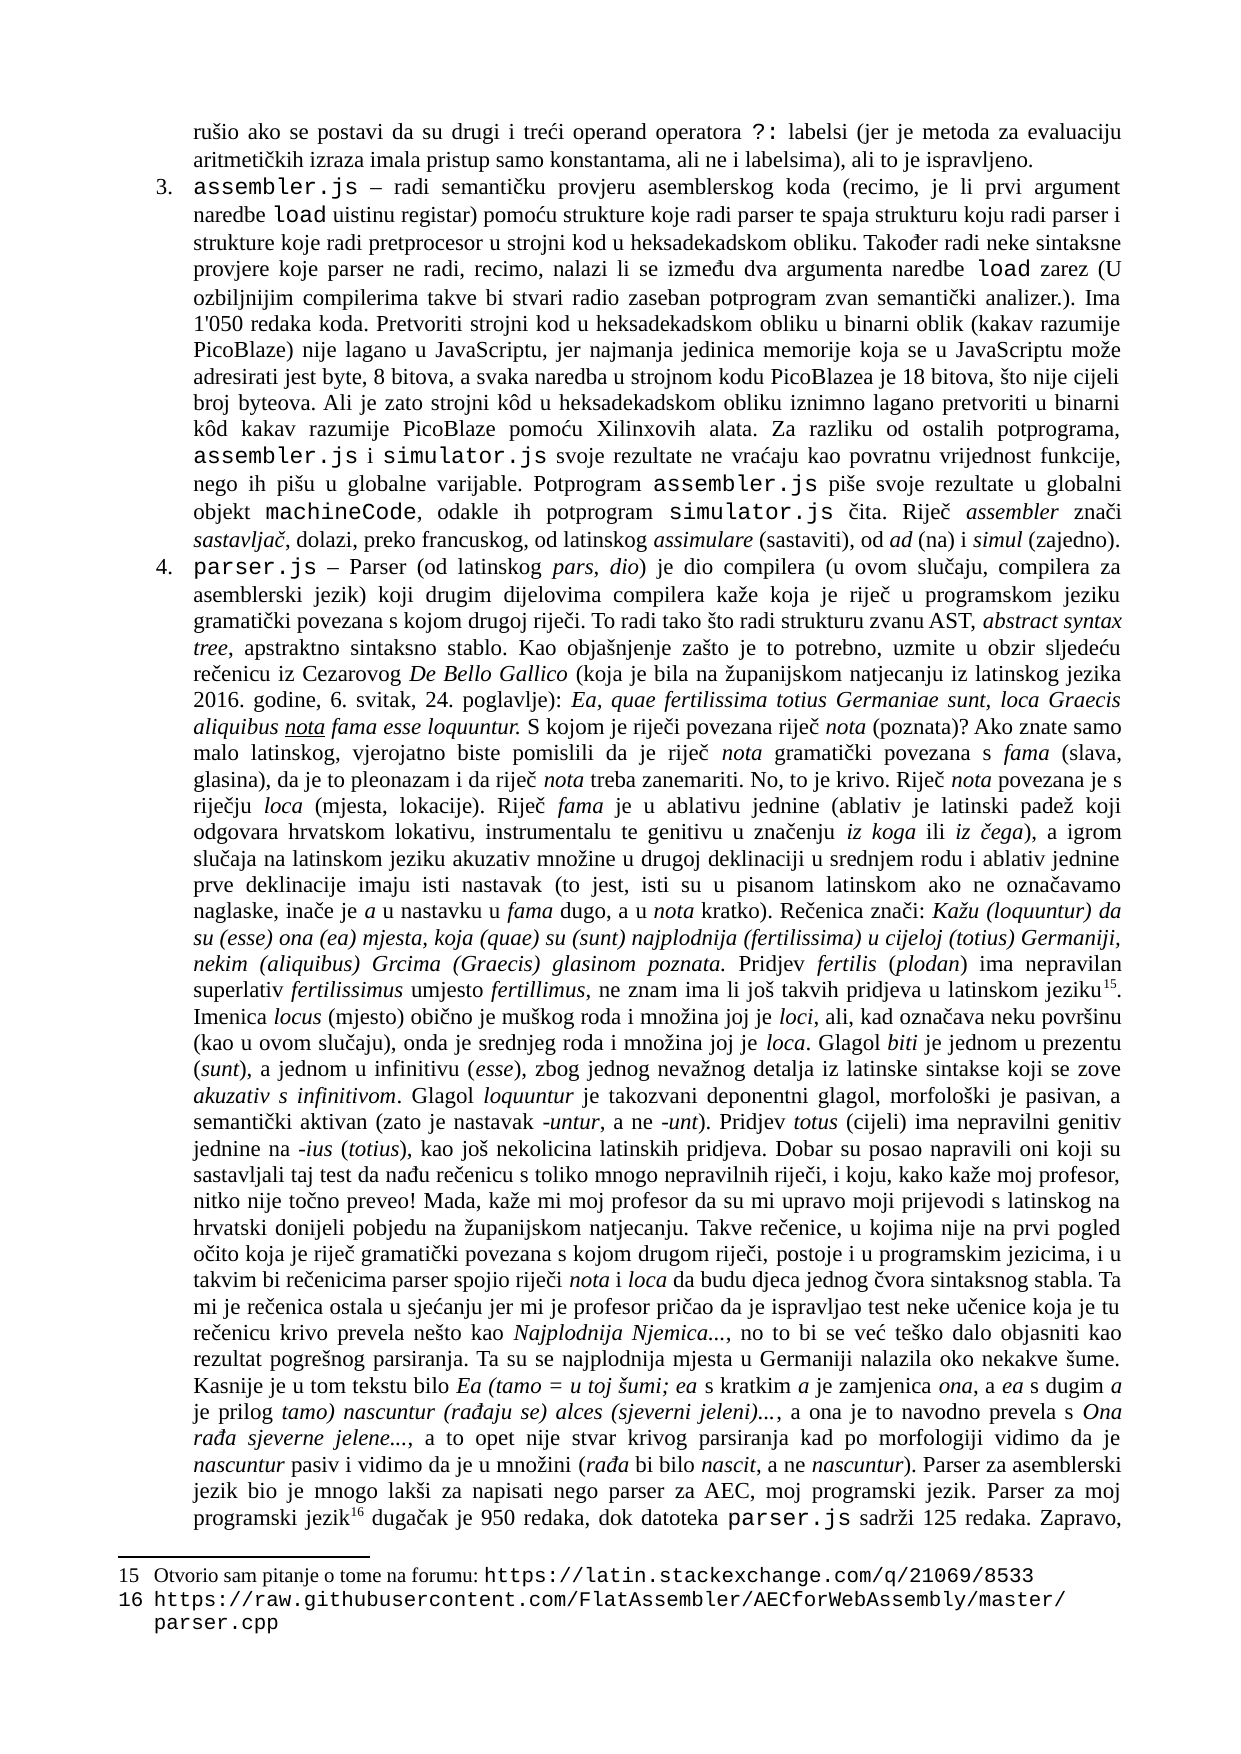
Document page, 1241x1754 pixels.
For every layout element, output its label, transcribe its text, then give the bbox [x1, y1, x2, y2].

list Otvorio sam pitanje o tome na forumu: https://latin.stackexchange.com/q/21069/8533 [118, 1563, 1122, 1588]
list assembler.js – radi semantičku provjeru asemblerskog koda (recimo, je li prvi argument naredbe load uistinu registar) pomoću strukture koje radi parser te spaja strukturu koju radi parser i strukture koje radi pretprocesor u strojni kod u heksadekadskom obliku. Također radi neke sintaksne provjere koje parser ne radi, recimo, nalazi li se između dva argumenta naredbe load zarez (U ozbiljnijim compilerima takve bi stvari radio zaseban potprogram zvan semantički analizer.). Ima 1'050 redaka koda. Pretvoriti strojni kod u heksadekadskom obliku u binarni oblik (kakav razumije PicoBlaze) nije lagano u JavaScriptu, jer najmanja jedinica memorije koja se u JavaScriptu može adresirati jest byte, 8 bitova, a svaka naredba u strojnom kodu PicoBlazea je 18 bitova, što nije cijeli broj byteova. Ali je zato strojni kôd u heksadekadskom obliku iznimno lagano pretvoriti u binarni kôd kakav razumije PicoBlaze pomoću Xilinxovih alata. Za razliku od ostalih potprograma, assembler.js i simulator.js svoje rezultate ne vraćaju kao povratnu vrijednost funkcije, nego ih pišu u globalne varijable. Potprogram assembler.js piše svoje rezultate u globalni objekt machineCode, odakle ih potprogram simulator.js čita. Riječ assembler znači sastavljač, dolazi, preko francuskog, od latinskog assimulare (sastaviti), od ad (na) i simul (zajedno). [156, 173, 1122, 553]
list https://raw.githubusercontent.com/FlatAssembler/AECforWebAssembly/master/parser.cpp [118, 1588, 1122, 1636]
list parser.js – Parser (od latinskog pars, dio) je dio compilera (u ovom slučaju, compilera za asemblerski jezik) koji drugim dijelovima compilera kaže koja je riječ u programskom jeziku gramatički povezana s kojom drugoj riječi. To radi tako što radi strukturu zvanu AST, abstract syntax tree, apstraktno sintaksno stablo. Kao objašnjenje zašto je to potrebno, uzmite u obzir sljedeću rečenicu iz Cezarovog De Bello Gallico (koja je bila na županijskom natjecanju iz latinskog jezika 2016. godine, 6. svitak, 24. poglavlje): Ea, quae fertilissima totius Germaniae sunt, loca Graecis aliquibus nota fama esse loquuntur. S kojom je riječi povezana riječ nota (poznata)? Ako znate samo malo latinskog, vjerojatno biste pomislili da je riječ nota gramatički povezana s fama (slava, glasina), da je to pleonazam i da riječ nota treba zanemariti. No, to je krivo. Riječ nota povezana je s riječju loca (mjesta, lokacije). Riječ fama je u ablativu jednine (ablativ je latinski padež koji odgovara hrvatskom lokativu, instrumentalu te genitivu u značenju iz koga ili iz čega), a igrom slučaja na latinskom jeziku akuzativ množine u drugoj deklinaciji u srednjem rodu i ablativ jednine prve deklinacije imaju isti nastavak (to jest, isti su u pisanom latinskom ako ne označavamo naglaske, inače je a u nastavku u fama dugo, a u nota kratko). Rečenica znači: Kažu (loquuntur) da su (esse) ona (ea) mjesta, koja (quae) su (sunt) najplodnija (fertilissima) u cijeloj (totius) Germaniji, nekim (aliquibus) Grcima (Graecis) glasinom poznata. Pridjev fertilis (plodan) ima nepravilan superlativ fertilissimus umjesto fertillimus, ne znam ima li još takvih pridjeva u latinskom jeziku. Imenica locus (mjesto) obično je muškog roda i množina joj je loci, ali, kad označava neku površinu (kao u ovom slučaju), onda je srednjeg roda i množina joj je loca. Glagol biti je jednom u prezentu (sunt), a jednom u infinitivu (esse), zbog jednog nevažnog detalja iz latinske sintakse koji se zove akuzativ s infinitivom. Glagol loquuntur je takozvani deponentni glagol, morfološki je pasivan, a semantički aktivan (zato je nastavak -untur, a ne -unt). Pridjev totus (cijeli) ima nepravilni genitiv jednine na -ius (totius), kao još nekolicina latinskih pridjeva. Dobar su posao napravili oni koji su sastavljali taj test da nađu rečenicu s toliko mnogo nepravilnih riječi, i koju, kako kaže moj profesor, nitko nije točno preveo! Mada, kaže mi moj profesor da su mi upravo moji prijevodi s latinskog na hrvatski donijeli pobjedu na županijskom natjecanju. Takve rečenice, u kojima nije na prvi pogled očito koja je riječ gramatički povezana s kojom drugom riječi, postoje i u programskim jezicima, i u takvim bi rečenicima parser spojio riječi nota i loca da budu djeca jednog čvora sintaksnog stabla. Ta mi je rečenica ostala u sjećanju jer mi je profesor pričao da je ispravljao test neke učenice koja je tu rečenicu krivo prevela nešto kao Najplodnija Njemica..., no to bi se već teško dalo objasniti kao rezultat pogrešnog parsiranja. Ta su se najplodnija mjesta u Germaniji nalazila oko nekakve šume. Kasnije je u tom tekstu bilo Ea (tamo = u toj šumi; ea s kratkim a je zamjenica ona, a ea s dugim a je prilog tamo) nascuntur (rađaju se) alces (sjeverni jeleni)..., a ona je to navodno prevela s Ona rađa sjeverne jelene..., a to opet nije stvar krivog parsiranja kad po morfologiji vidimo da je nascuntur pasiv i vidimo da je u množini (rađa bi bilo nascit, a ne nascuntur). Parser za asemblerski jezik bio je mnogo lakši za napisati nego parser za AEC, moj programski jezik. Parser za moj programski jezik dugačak je 950 redaka, dok datoteka parser.js sadrži 125 redaka. Zapravo, [156, 553, 1122, 1532]
list rušio ako se postavi da su drugi i treći operand operatora ?: labelsi (jer je metoda za evaluaciju aritmetičkih izraza imala pristup samo konstantama, ali ne i labelsima), ali to je ispravljeno. [156, 118, 1122, 173]
